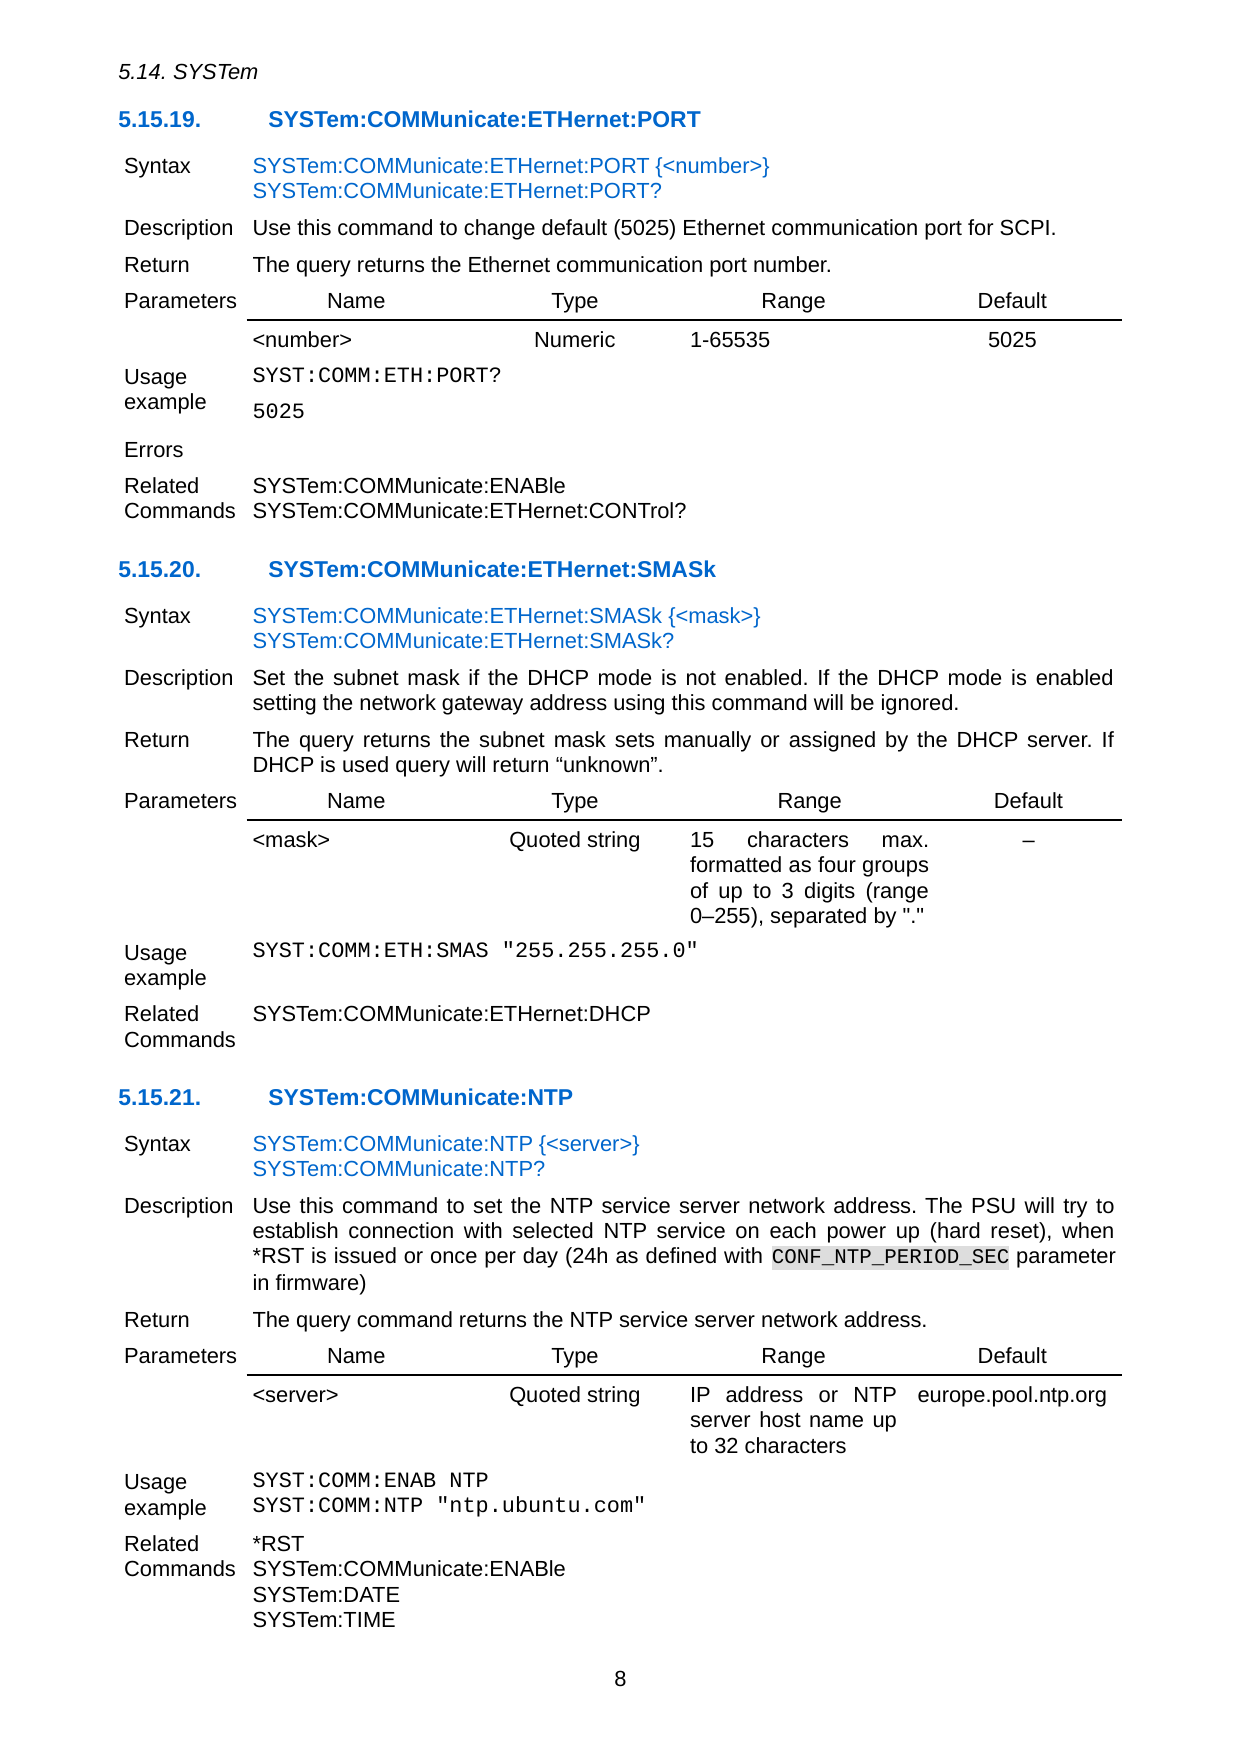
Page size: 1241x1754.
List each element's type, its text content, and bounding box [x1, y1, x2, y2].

table_cell SYST:COMM:ETH:PORT? 5025 [247, 358, 1122, 431]
subtitle SYSTem:COMMunicate:NTP [118, 1084, 1122, 1110]
table_cell Usage example [118, 1464, 247, 1525]
table_header SYSTem:COMMunicate:ETHernet:PORT {<number>} SYSTem:COMMunicate:ETHernet:PORT? [247, 148, 1122, 209]
table_cell Set the subnet mask if the DHCP mode is not enabled. If the DHCP mode is enabled setting the network gateway address using this command will be ignored. [247, 659, 1122, 721]
table_cell Default [903, 1338, 1122, 1374]
table_cell The query returns the subnet mask sets manually or assigned by the DHCP server. If DHCP is used query will return “unknown”. [247, 721, 1122, 783]
table_cell Type [465, 783, 684, 819]
table_cell Name [247, 783, 465, 819]
table_cell Use this command to set the NTP service server network address. The PSU will try to establish connection with selected NTP service on each power up (hard reset), when *RST is issued or once per day (24h as defined with CONF_NTP_PERIOD_SEC parameter in firmware) [247, 1187, 1122, 1301]
table_cell 5025 [903, 321, 1122, 358]
table_cell Default [935, 783, 1122, 819]
table_cell Default [903, 283, 1122, 319]
table_cell Usage example [118, 934, 247, 996]
table_cell Parameters [118, 783, 247, 934]
table_header SYSTem:COMMunicate:ETHernet:SMASk {<mask>} SYSTem:COMMunicate:ETHernet:SMASk? [247, 597, 1122, 659]
table_cell Related Commands [118, 1525, 247, 1638]
table_cell *RST SYSTem:COMMunicate:ENABle SYSTem:DATE SYSTem:TIME [247, 1525, 1122, 1638]
table_cell Errors [118, 431, 247, 467]
table_cell Range [684, 1338, 903, 1374]
table_cell [247, 431, 1122, 467]
table_cell The query returns the Ethernet communication port number. [247, 246, 1122, 283]
table_cell Usage example [118, 358, 247, 431]
table_cell Quoted string [465, 821, 684, 934]
table_cell – [935, 821, 1122, 934]
table_cell Return [118, 721, 247, 783]
subtitle SYSTem:COMMunicate:ETHernet:SMASk [118, 556, 1122, 582]
table_cell 1-65535 [684, 321, 903, 358]
table_cell Return [118, 1301, 247, 1338]
table_cell Range [684, 783, 935, 819]
table_header Syntax [118, 148, 247, 209]
table_cell Name [247, 283, 465, 319]
table_cell Parameters [118, 1338, 247, 1463]
table_cell 15 characters max. formatted as four groups of up to 3 digits (range 0–255), separated by "." [684, 821, 935, 934]
table_cell Name [247, 1338, 465, 1374]
table_cell Type [465, 283, 684, 319]
table_cell Quoted string [465, 1376, 684, 1463]
table_cell IP address or NTP server host name up to 32 characters [684, 1376, 903, 1463]
table_cell SYSTem:COMMunicate:ENABle SYSTem:COMMunicate:ETHernet:CONTrol? [247, 468, 1122, 529]
table_cell Description [118, 1187, 247, 1301]
table_cell <number> [247, 321, 465, 358]
table_cell Numeric [465, 321, 684, 358]
table_cell Parameters [118, 283, 247, 358]
table_cell SYST:COMM:ETH:SMAS "255.255.255.0" [247, 934, 1122, 996]
table_cell SYSTem:COMMunicate:ETHernet:DHCP [247, 996, 1122, 1057]
table_cell SYST:COMM:ENAB NTP SYST:COMM:NTP "ntp.ubuntu.com" [247, 1464, 1122, 1525]
table_cell europe.pool.ntp.org [903, 1376, 1122, 1463]
table_cell <server> [247, 1376, 465, 1463]
table_header Syntax [118, 597, 247, 659]
table_cell Description [118, 209, 247, 246]
table_cell The query command returns the NTP service server network address. [247, 1301, 1122, 1338]
table_cell Use this command to change default (5025) Ethernet communication port for SCPI. [247, 209, 1122, 246]
table_cell Related Commands [118, 468, 247, 529]
table_header Syntax [118, 1125, 247, 1187]
table_cell Related Commands [118, 996, 247, 1057]
table_header SYSTem:COMMunicate:NTP {<server>} SYSTem:COMMunicate:NTP? [247, 1125, 1122, 1187]
table_cell Description [118, 659, 247, 721]
table_cell Range [684, 283, 903, 319]
table_cell Return [118, 246, 247, 283]
table_cell <mask> [247, 821, 465, 934]
subtitle SYSTem:COMMunicate:ETHernet:PORT [118, 106, 1122, 133]
table_cell Type [465, 1338, 684, 1374]
